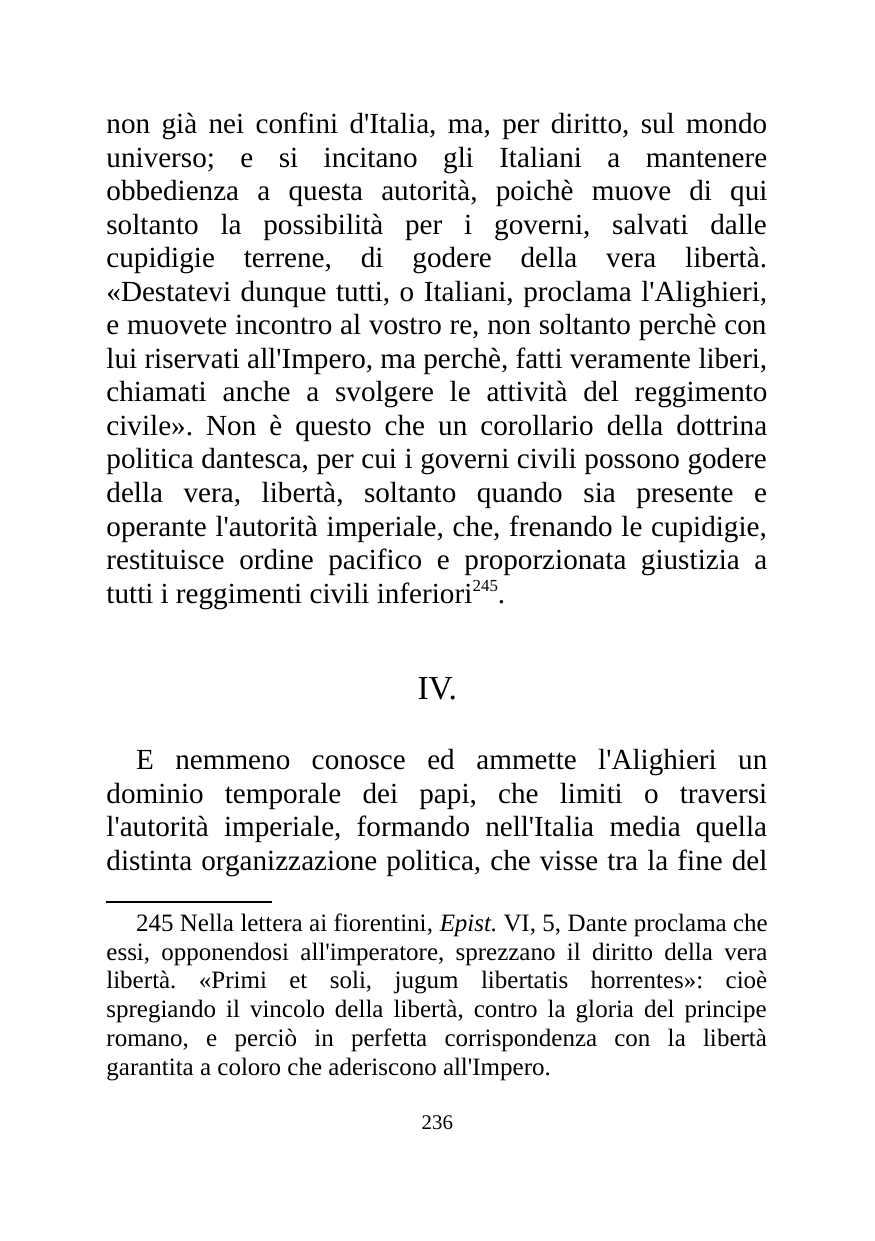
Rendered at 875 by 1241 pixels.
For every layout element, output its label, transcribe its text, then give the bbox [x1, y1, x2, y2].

text E nemmeno conosce ed ammette l'Alighieri un dominio temporale dei papi, che limiti o traversi l'autorità imperiale, formando nell'Italia media quella distinta organizzazione politica, che visse tra la fine del [106, 742, 768, 877]
text non già nei confini d'Italia, ma, per diritto, sul mondo universo; e si incitano gli Italiani a mantenere obbedienza a questa autorità, poichè muove di qui soltanto la possibilità per i governi, salvati dalle cupidigie terrene, di godere della vera libertà. «Destatevi dunque tutti, o Italiani, proclama l'Alighieri, e muovete incontro al vostro re, non soltanto perchè con lui riservati all'Impero, ma perchè, fatti veramente liberi, chiamati anche a svolgere le attività del reggimento civile». Non è questo che un corollario della dottrina politica dantesca, per cui i governi civili possono godere della vera, libertà, soltanto quando sia presente e operante l'autorità imperiale, che, frenando le cupidigie, restituisce ordine pacifico e proporzionata giustizia a tutti i reggimenti civili inferiori. [106, 106, 768, 609]
text Nella lettera ai fiorentini, Epist. VI, 5, Dante proclama che essi, opponendosi all'imperatore, sprezzano il diritto della vera libertà. «Primi et soli, jugum libertatis horrentes»: cioè spregiando il vincolo della libertà, contro la gloria del principe romano, e perciò in perfetta corrispondenza con la libertà garantita a coloro che aderiscono all'Impero. [106, 908, 768, 1080]
subtitle IV. [106, 668, 768, 707]
